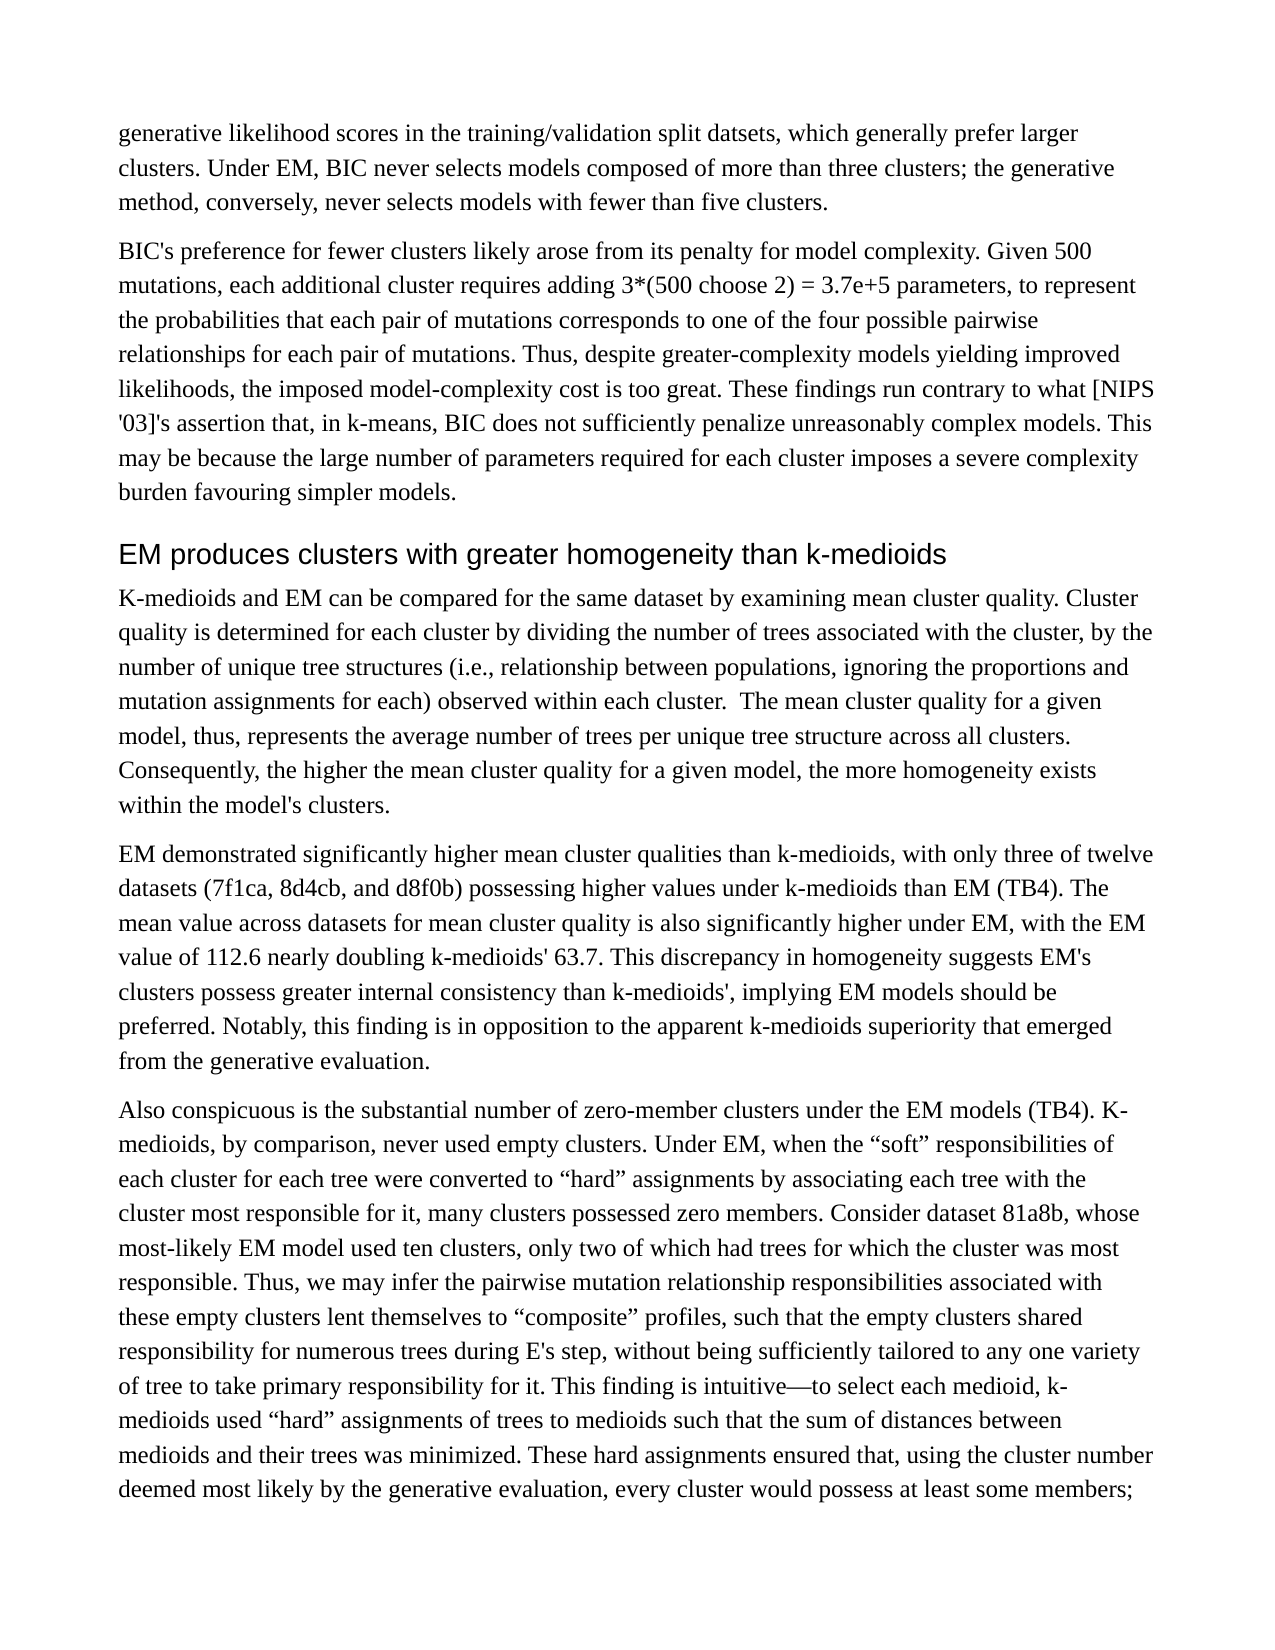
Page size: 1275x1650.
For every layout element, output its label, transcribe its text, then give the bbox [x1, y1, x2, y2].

subtitle EM produces clusters with greater homogeneity than k-medioids [118, 537, 1157, 571]
text K-medioids and EM can be compared for the same dataset by examining mean cluster quality. Cluster quality is determined for each cluster by dividing the number of trees associated with the cluster, by the number of unique tree structures (i.e., relationship between populations, ignoring the proportions and mutation assignments for each) observed within each cluster. The mean cluster quality for a given model, thus, represents the average number of trees per unique tree structure across all clusters. Consequently, the higher the mean cluster quality for a given model, the more homogeneity exists within the model's clusters. [118, 583, 1157, 819]
text EM demonstrated significantly higher mean cluster qualities than k-medioids, with only three of twelve datasets (7f1ca, 8d4cb, and d8f0b) possessing higher values under k-medioids than EM (TB4). The mean value across datasets for mean cluster quality is also significantly higher under EM, with the EM value of 112.6 nearly doubling k-medioids' 63.7. This discrepancy in homogeneity suggests EM's clusters possess greater internal consistency than k-medioids', implying EM models should be preferred. Notably, this finding is in opposition to the apparent k-medioids superiority that emerged from the generative evaluation. [118, 839, 1157, 1074]
text BIC's preference for fewer clusters likely arose from its penalty for model complexity. Given 500 mutations, each additional cluster requires adding 3*(500 choose 2) = 3.7e+5 parameters, to represent the probabilities that each pair of mutations corresponds to one of the four possible pairwise relationships for each pair of mutations. Thus, despite greater-complexity models yielding improved likelihoods, the imposed model-complexity cost is too great. These findings run contrary to what [NIPS '03]'s assertion that, in k-means, BIC does not sufficiently penalize unreasonably complex models. This may be because the large number of parameters required for each cluster imposes a severe complexity burden favouring simpler models. [118, 236, 1157, 506]
text generative likelihood scores in the training/validation split datsets, which generally prefer larger clusters. Under EM, BIC never selects models composed of more than three clusters; the generative method, conversely, never selects models with fewer than five clusters. [118, 118, 1157, 216]
text Also conspicuous is the substantial number of zero-member clusters under the EM models (TB4). K-medioids, by comparison, never used empty clusters. Under EM, when the “soft” responsibilities of each cluster for each tree were converted to “hard” assignments by associating each tree with the cluster most responsible for it, many clusters possessed zero members. Consider dataset 81a8b, whose most-likely EM model used ten clusters, only two of which had trees for which the cluster was most responsible. Thus, we may infer the pairwise mutation relationship responsibilities associated with these empty clusters lent themselves to “composite” profiles, such that the empty clusters shared responsibility for numerous trees during E's step, without being sufficiently tailored to any one variety of tree to take primary responsibility for it. This finding is intuitive—to select each medioid, k-medioids used “hard” assignments of trees to medioids such that the sum of distances between medioids and their trees was minimized. These hard assignments ensured that, using the cluster number deemed most likely by the generative evaluation, every cluster would possess at least some members; [118, 1095, 1157, 1503]
